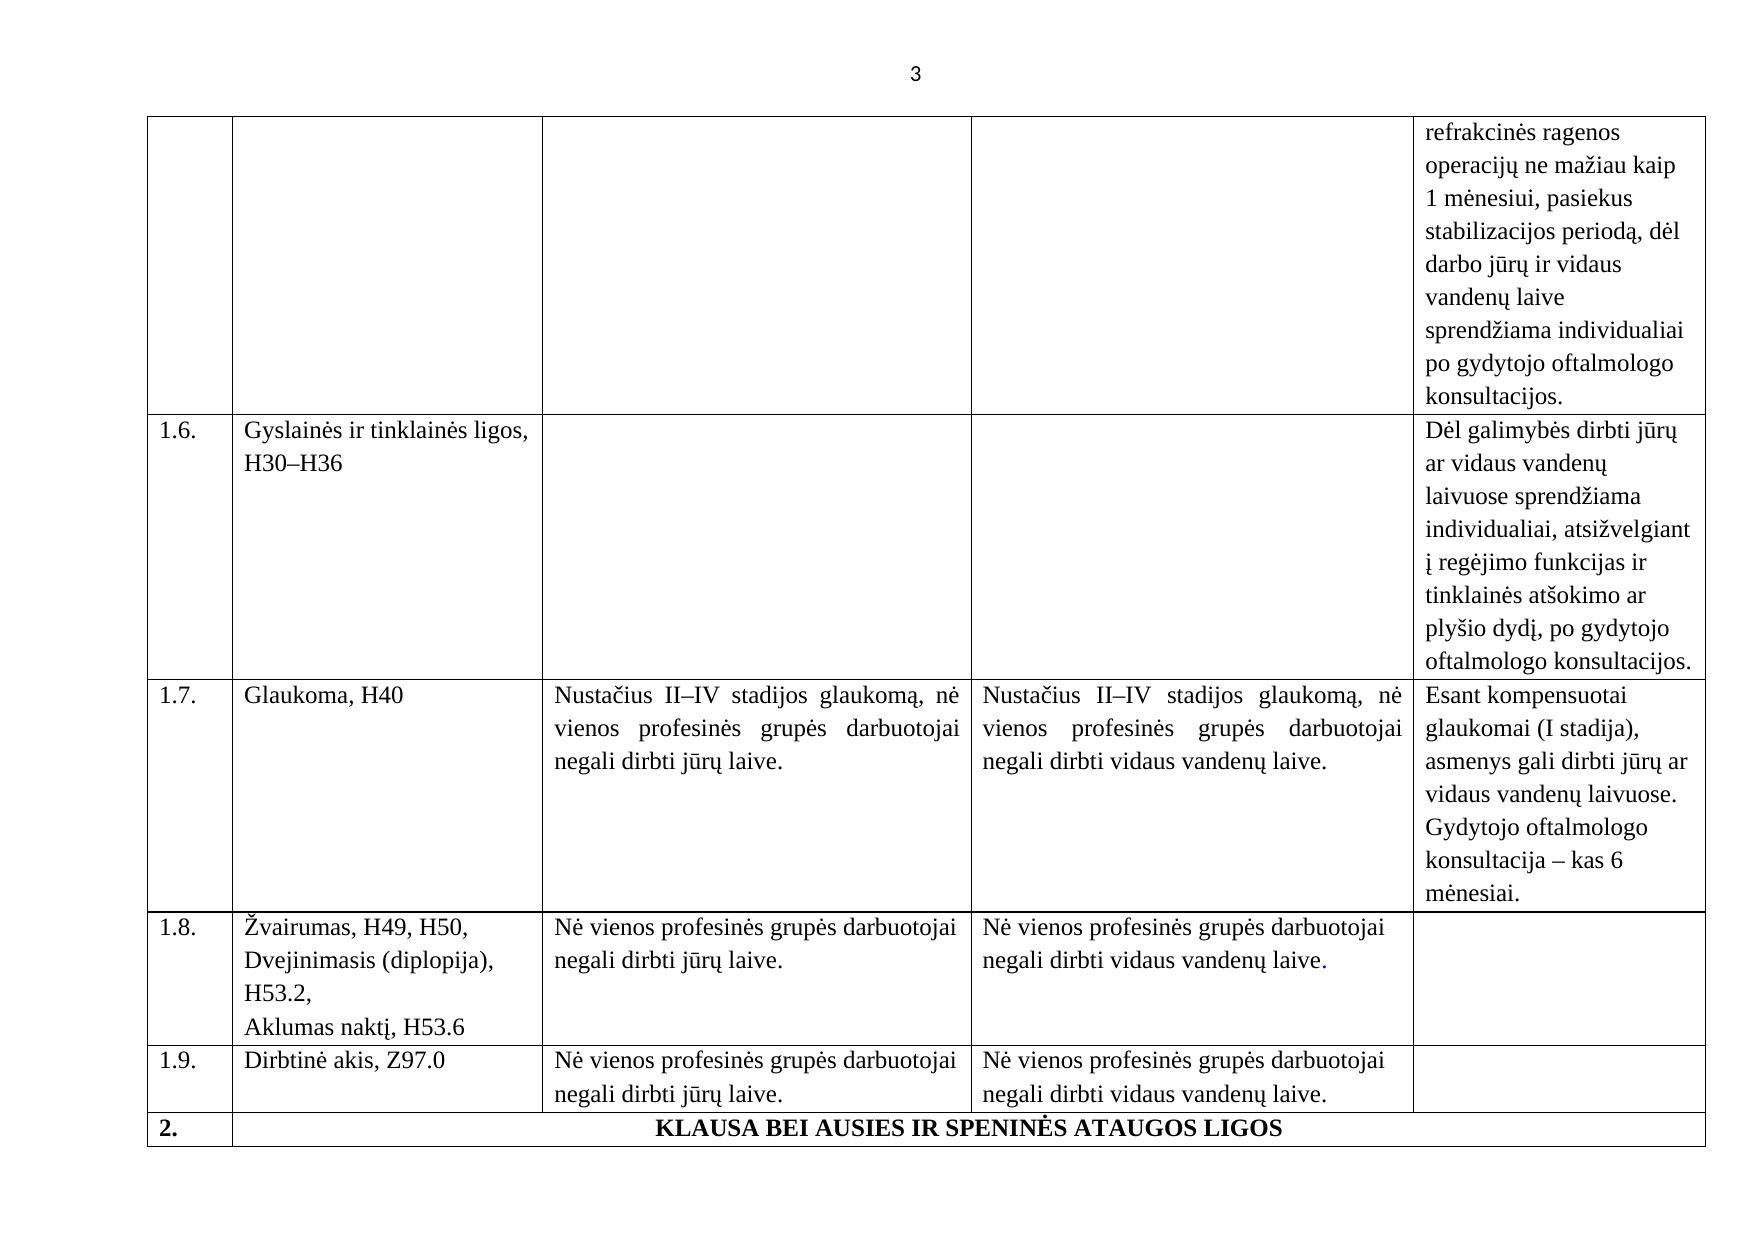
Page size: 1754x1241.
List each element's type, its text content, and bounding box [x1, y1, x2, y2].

table_cell [233, 117, 542, 414]
table_cell 1.8. [148, 913, 232, 1044]
table_cell Dėl galimybės dirbti jūrų ar vidaus vandenų laivuose sprendžiama individualiai, atsižvelgiant į regėjimo funkcijas ir tinklainės atšokimo ar plyšio dydį, po gydytojo oftalmologo konsultacijos. [1414, 415, 1705, 679]
table_cell 2. [148, 1113, 232, 1146]
table_cell refrakcinės ragenos operacijų ne mažiau kaip 1 mėnesiui, pasiekus stabilizacijos periodą, dėl darbo jūrų ir vidaus vandenų laive sprendžiama individualiai po gydytojo oftalmologo konsultacijos. [1414, 117, 1705, 414]
table_cell Nė vienos profesinės grupės darbuotojai negali dirbti jūrų laive. [543, 1046, 971, 1112]
table_cell [1414, 913, 1705, 1044]
table_cell [1414, 1046, 1705, 1112]
table_cell [148, 117, 232, 414]
table_cell [543, 117, 971, 414]
table_cell KLAUSA BEI AUSIES IR SPENINĖS ATAUGOS LIGOS [233, 1113, 1705, 1146]
table_cell 1.7. [148, 680, 232, 911]
table_cell Esant kompensuotai glaukomai (I stadija), asmenys gali dirbti jūrų ar vidaus vandenų laivuose. Gydytojo oftalmologo konsultacija – kas 6 mėnesiai. [1414, 680, 1705, 911]
table_cell [972, 117, 1413, 414]
table_cell Glaukoma, H40 [233, 680, 542, 911]
table_cell Nė vienos profesinės grupės darbuotojai negali dirbti vidaus vandenų laive. [972, 913, 1413, 1044]
table_cell [972, 415, 1413, 679]
table_cell Nė vienos profesinės grupės darbuotojai negali dirbti jūrų laive. [543, 913, 971, 1044]
table_cell Gyslainės ir tinklainės ligos, H30–H36 [233, 415, 542, 679]
table_cell Nustačius II–IV stadijos glaukomą, nė vienos profesinės grupės darbuotojai negali dirbti vidaus vandenų laive. [972, 680, 1413, 911]
table_cell Žvairumas, H49, H50, Dvejinimasis (diplopija), H53.2, Aklumas naktį, H53.6 [233, 913, 542, 1044]
table_cell [543, 415, 971, 679]
table_cell Dirbtinė akis, Z97.0 [233, 1046, 542, 1112]
table_cell 1.6. [148, 415, 232, 679]
table_cell Nė vienos profesinės grupės darbuotojai negali dirbti vidaus vandenų laive. [972, 1046, 1413, 1112]
table_cell Nustačius II–IV stadijos glaukomą, nė vienos profesinės grupės darbuotojai negali dirbti jūrų laive. [543, 680, 971, 911]
table_cell 1.9. [148, 1046, 232, 1112]
